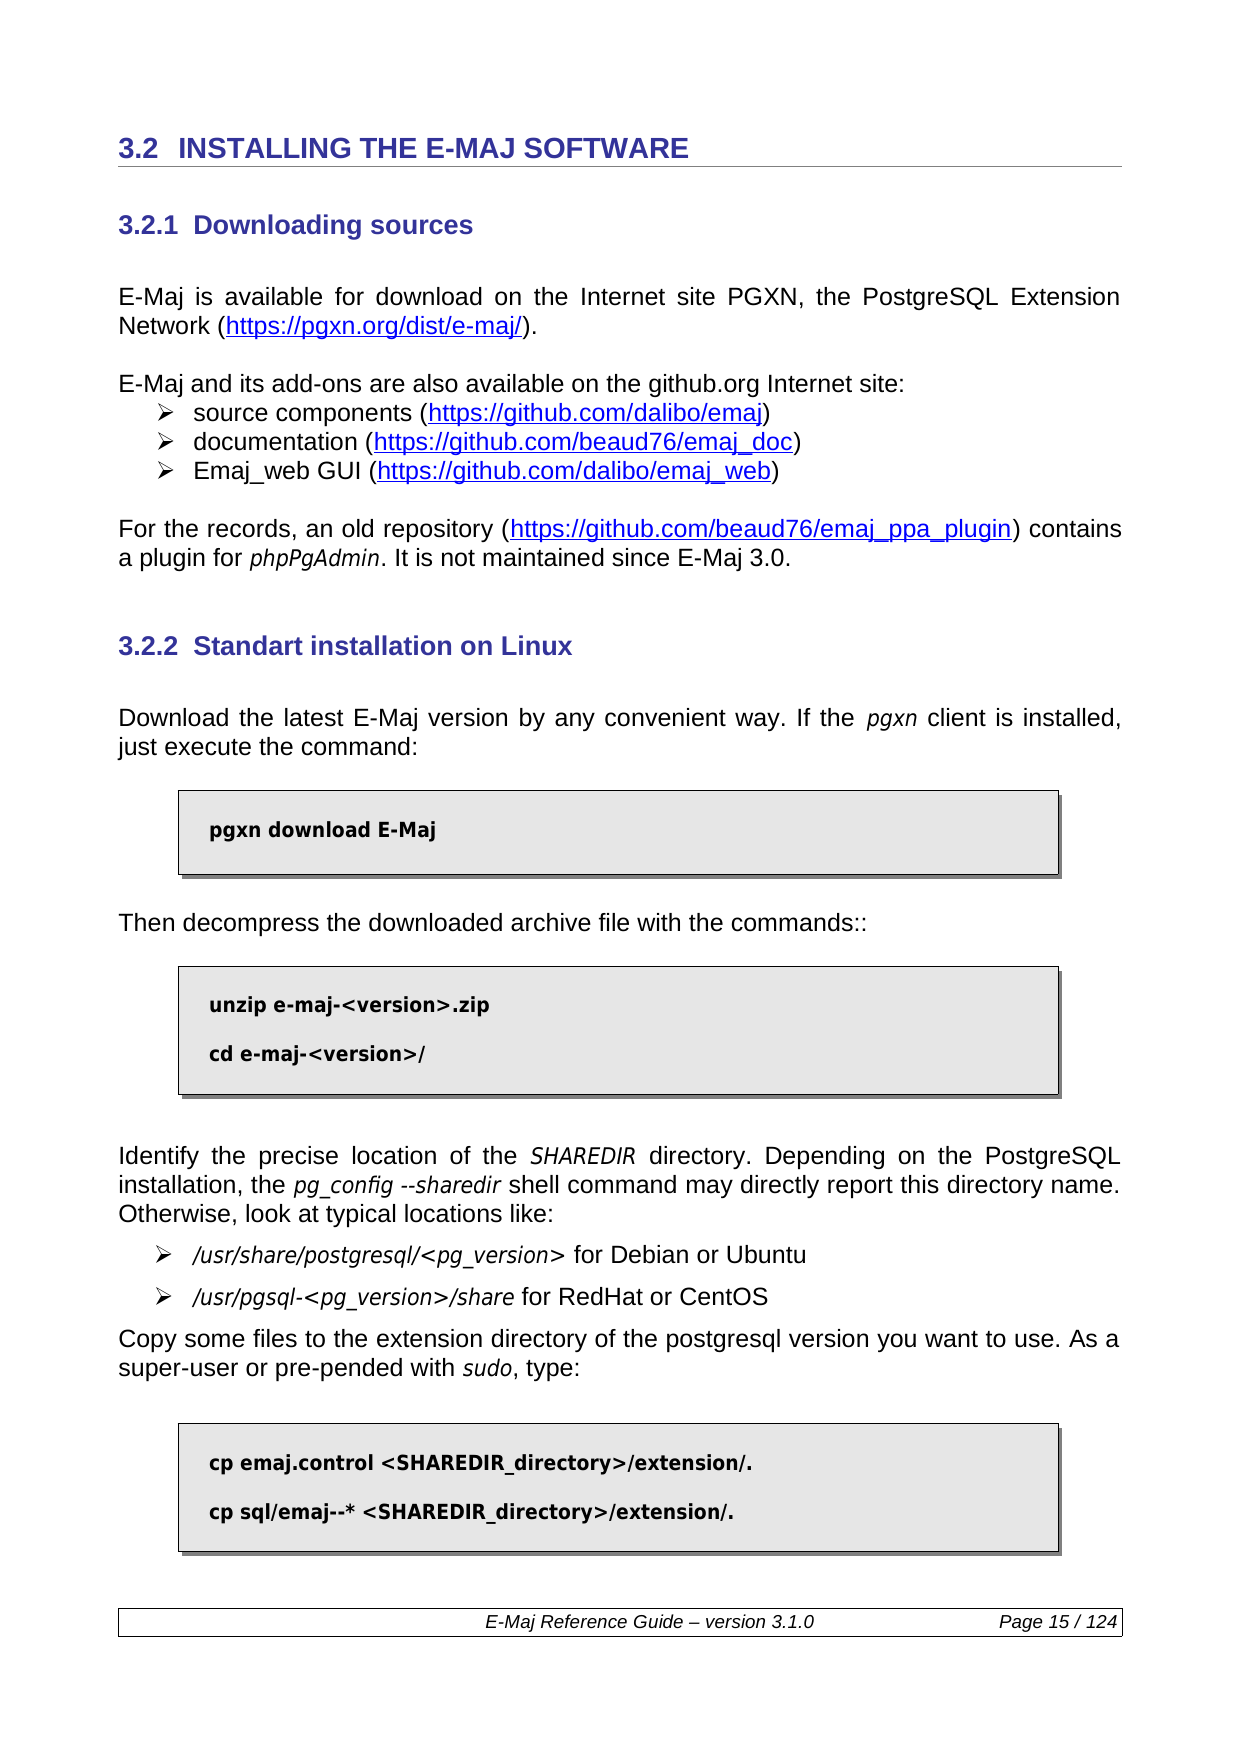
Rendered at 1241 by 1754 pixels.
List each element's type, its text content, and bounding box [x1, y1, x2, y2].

list Identify the precise location of the SHAREDIR directory. Depending on the PostgreSQL installation, the pg_config --sharedir shell command may directly report this directory name. Otherwise, look at typical locations like: [118, 1141, 1122, 1228]
text cp emaj.control <SHAREDIR_directory>/extension/. [179, 1448, 1058, 1472]
list documentation (https://github.com/beaud76/emaj_doc) [156, 427, 1122, 456]
text unzip e-maj-<version>.zip [179, 990, 1058, 1015]
text cd e-maj-<version>/ [179, 1039, 1058, 1064]
text Copy some files to the extension directory of the postgresql version you want to use. As a super-user or pre-pended with sudo, type: [118, 1323, 1122, 1382]
subtitle Installing the E-Maj software [118, 131, 1122, 166]
text Download the latest E-Maj version by any convenient way. If the pgxn client is installed, just execute the command: [118, 703, 1122, 761]
list Emaj_web GUI (https://github.com/dalibo/emaj_web) [156, 456, 1122, 485]
text pgxn download E-Maj [179, 814, 1058, 839]
list /usr/share/postgresql/<pg_version> for Debian or Ubuntu [118, 1240, 1122, 1269]
text cp sql/emaj--* <SHAREDIR_directory>/extension/. [179, 1497, 1058, 1521]
text For the records, an old repository (https://github.com/beaud76/emaj_ppa_plugin) contains a plugin for phpPgAdmin. It is not maintained since E-Maj 3.0. [118, 514, 1122, 572]
list source components (https://github.com/dalibo/emaj) [156, 398, 1122, 427]
text Then decompress the downloaded archive file with the commands:: [118, 908, 1122, 937]
list /usr/pgsql-<pg_version>/share for RedHat or CentOS [118, 1282, 1122, 1311]
text E-Maj and its add-ons are also available on the github.org Internet site: [118, 369, 1122, 398]
text E-Maj is available for download on the Internet site PGXN, the PostgreSQL Extension Network (https://pgxn.org/dist/e-maj/). [118, 281, 1122, 339]
subtitle Standart installation on Linux [118, 630, 1122, 661]
subtitle Downloading sources [118, 209, 1122, 240]
